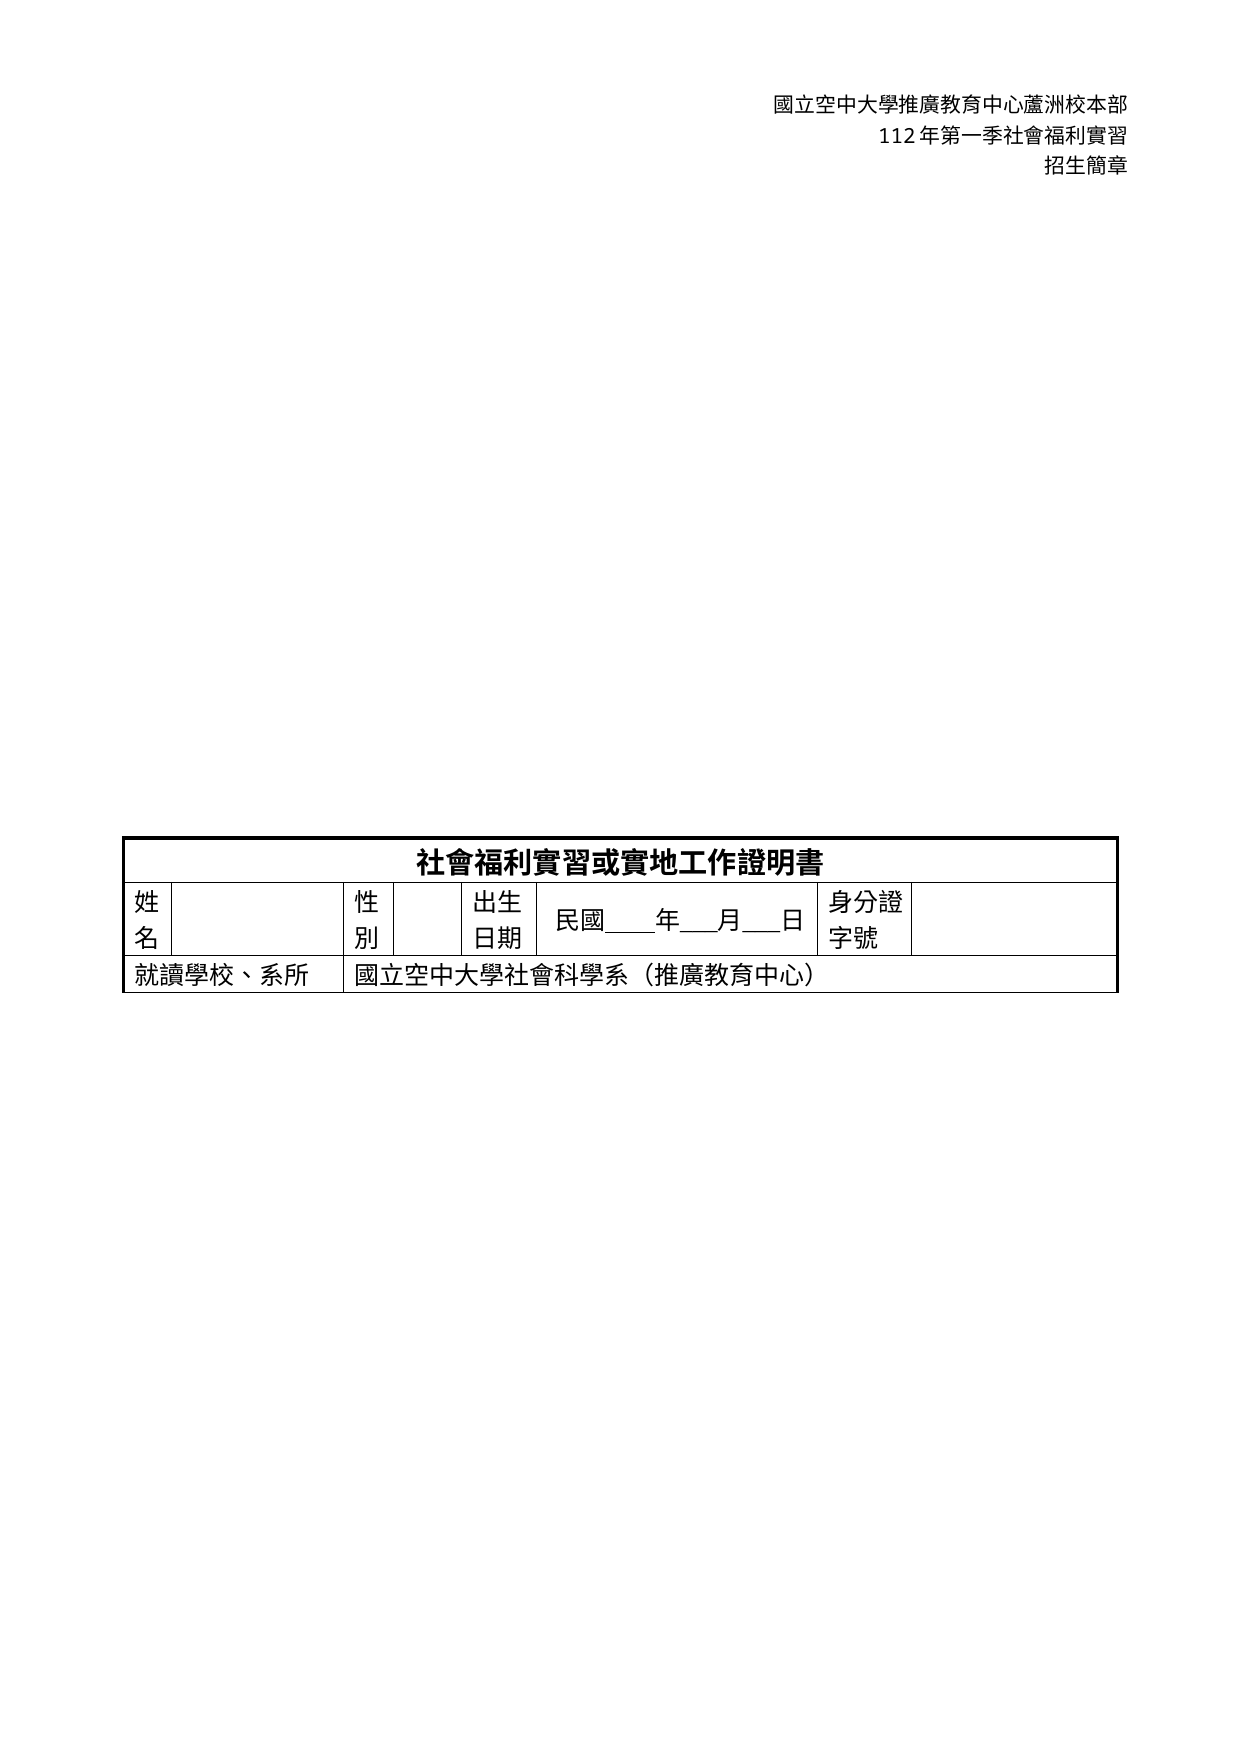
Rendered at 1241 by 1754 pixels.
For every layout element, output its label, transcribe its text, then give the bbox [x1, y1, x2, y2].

table_cell 性別 [344, 883, 393, 955]
table_cell 就讀學校、系所 [125, 956, 343, 992]
table_cell [394, 883, 461, 955]
table_cell 身分證 字號 [818, 883, 911, 955]
table_cell 出生日期 [462, 883, 536, 955]
table_cell 國立空中大學社會科學系（推廣教育中心） [344, 956, 1116, 992]
table_cell 民國 年___月___日 [537, 883, 817, 955]
table_cell 姓名 [125, 883, 171, 955]
table_header 社會福利實習或實地工作證明書 [125, 840, 1116, 882]
table_cell [172, 883, 343, 955]
table_cell [912, 883, 1116, 955]
